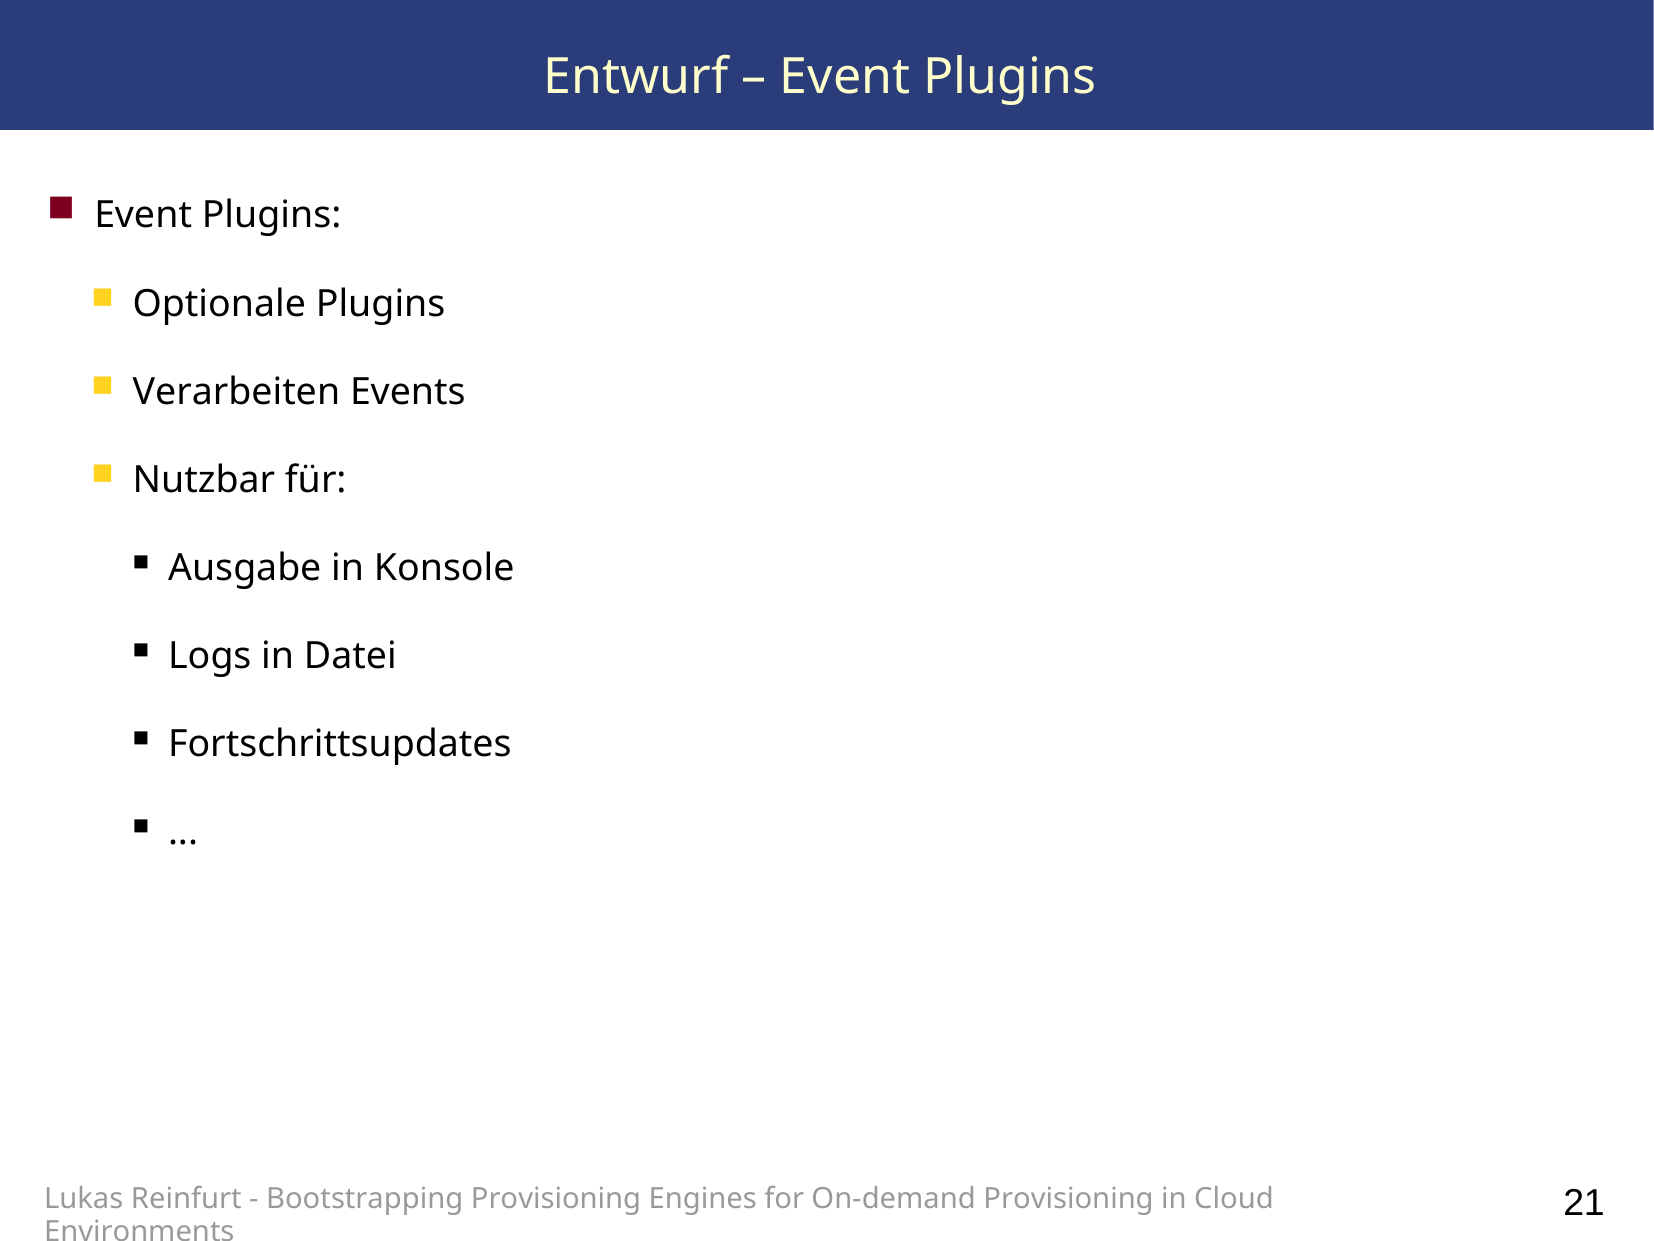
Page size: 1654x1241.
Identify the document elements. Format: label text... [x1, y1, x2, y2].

list Event Plugins: Optionale Plugins Verarbeiten Events Nutzbar für: Ausgabe in Konsole Logs in Datei Fortschrittsupdates ... [47, 177, 603, 1146]
title Entwurf – Event Plugins [47, 23, 1607, 119]
